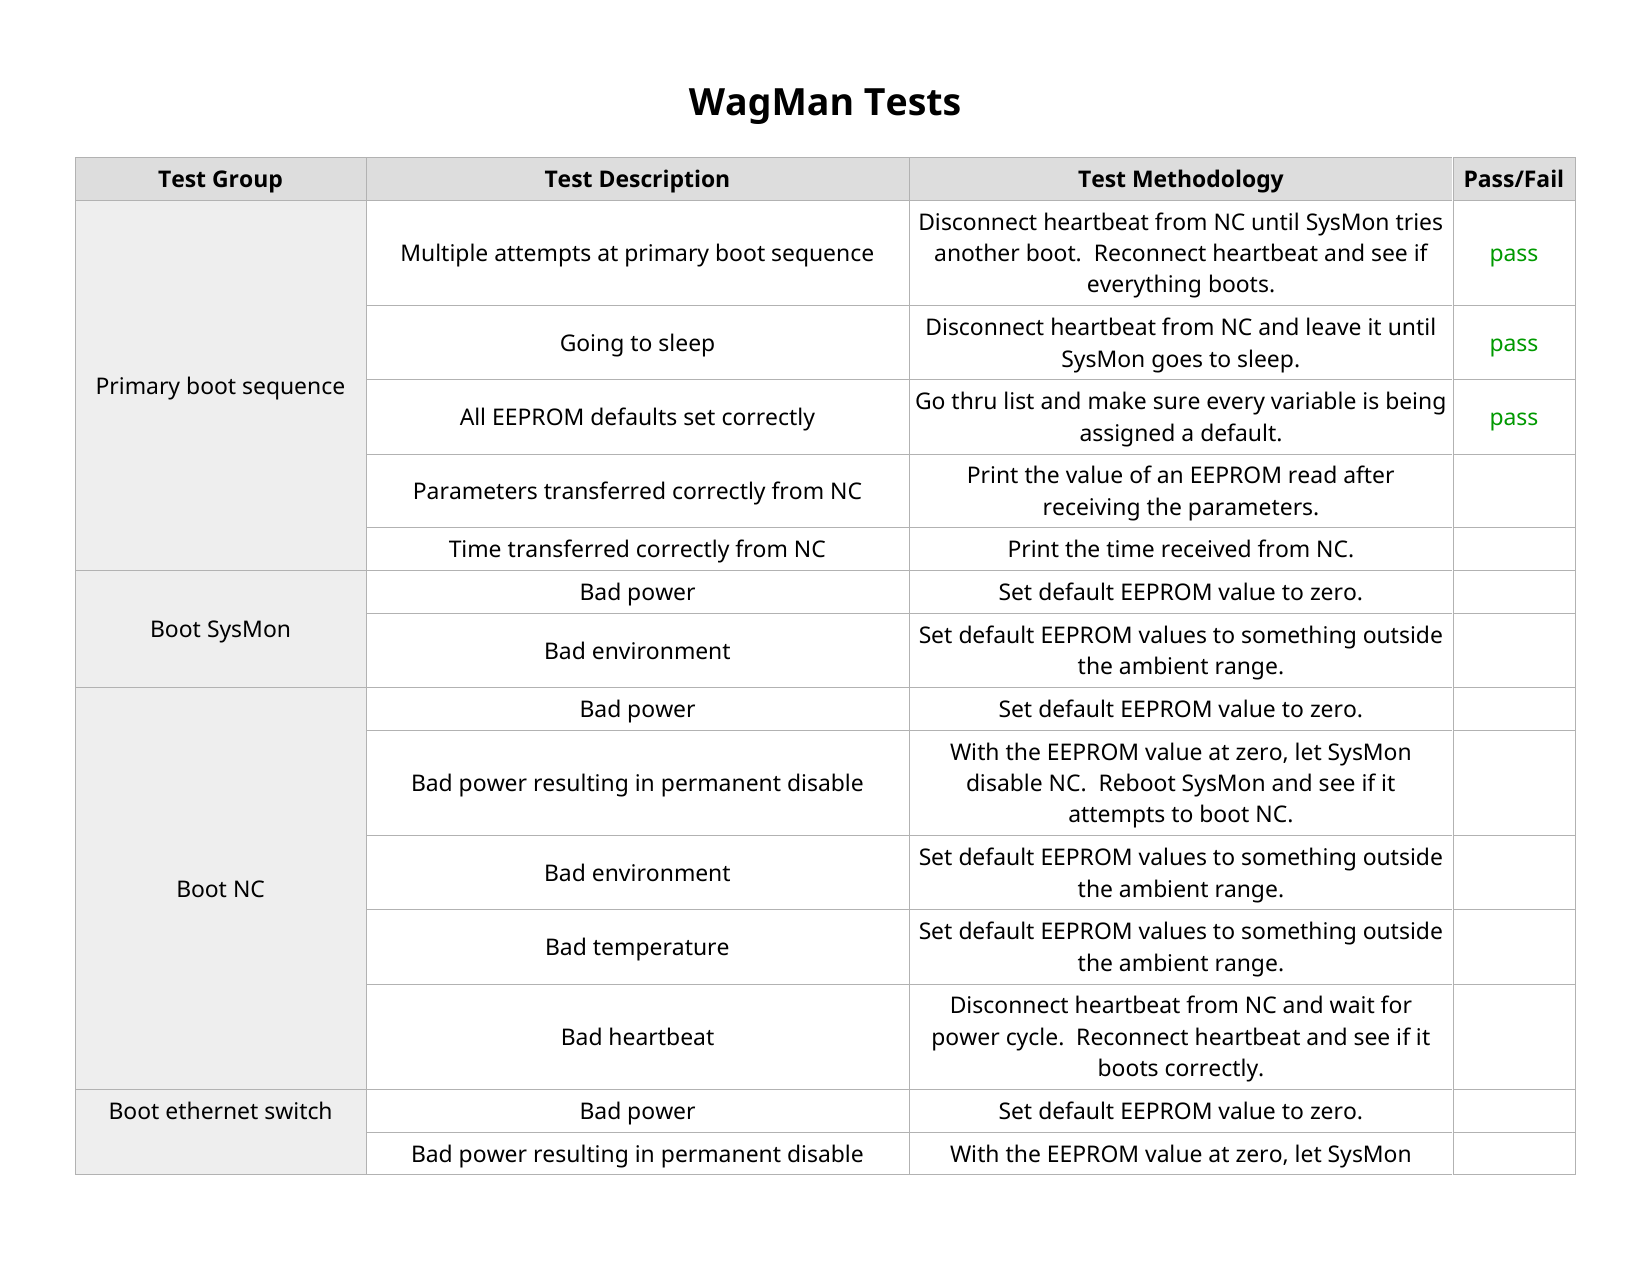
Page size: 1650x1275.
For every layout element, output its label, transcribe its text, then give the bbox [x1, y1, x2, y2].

table_cell Disconnect heartbeat from NC until SysMon tries another boot. Reconnect heartbeat and see if everything boots. [910, 201, 1452, 305]
table_cell Set default EEPROM values to something outside the ambient range. [910, 614, 1452, 687]
table_cell Set default EEPROM value to zero. [910, 688, 1452, 730]
table_cell [1454, 571, 1575, 613]
table_cell pass [1454, 380, 1575, 454]
table_cell Print the time received from NC. [910, 528, 1452, 570]
table_cell Bad heartbeat [367, 985, 909, 1089]
table_cell Bad power [367, 571, 909, 613]
table_cell Set default EEPROM value to zero. [910, 571, 1452, 613]
table_cell Boot ethernet switch [76, 1090, 366, 1174]
table_cell [1454, 836, 1575, 909]
table_cell Set default EEPROM value to zero. [910, 1090, 1452, 1132]
table_cell Bad environment [367, 836, 909, 909]
table_cell Bad power [367, 1090, 909, 1132]
table_cell Set default EEPROM values to something outside the ambient range. [910, 836, 1452, 909]
table_header Test Group [76, 158, 366, 200]
table_cell With the EEPROM value at zero, let SysMon disable NC. Reboot SysMon and see if it attempts to boot NC. [910, 731, 1452, 835]
table_cell With the EEPROM value at zero, let SysMon [910, 1133, 1452, 1174]
table_cell [1454, 614, 1575, 687]
table_cell [1454, 985, 1575, 1089]
table_cell Bad temperature [367, 910, 909, 984]
table_cell Bad power resulting in permanent disable [367, 731, 909, 835]
table_cell Going to sleep [367, 306, 909, 379]
table_cell Time transferred correctly from NC [367, 528, 909, 570]
table_header Test Methodology [910, 158, 1452, 200]
table_cell [1454, 528, 1575, 570]
table_header Test Description [367, 158, 909, 200]
table_cell [1454, 455, 1575, 527]
table_cell pass [1454, 306, 1575, 379]
table_cell Boot NC [76, 688, 366, 1089]
table_cell pass [1454, 201, 1575, 305]
table_cell Bad environment [367, 614, 909, 687]
table_cell [1454, 1090, 1575, 1132]
table_cell Go thru list and make sure every variable is being assigned a default. [910, 380, 1452, 454]
table_header Pass/Fail [1454, 158, 1575, 200]
table_cell [1454, 910, 1575, 984]
table_cell [1454, 1133, 1575, 1174]
table_cell [1454, 731, 1575, 835]
table_cell Bad power resulting in permanent disable [367, 1133, 909, 1174]
table_cell Disconnect heartbeat from NC and leave it until SysMon goes to sleep. [910, 306, 1452, 379]
table_cell Parameters transferred correctly from NC [367, 455, 909, 527]
table_cell Primary boot sequence [76, 201, 366, 570]
text WagMan Tests [75, 75, 1575, 126]
table_cell Print the value of an EEPROM read after receiving the parameters. [910, 455, 1452, 527]
table_cell [1454, 688, 1575, 730]
table_cell All EEPROM defaults set correctly [367, 380, 909, 454]
table_cell Multiple attempts at primary boot sequence [367, 201, 909, 305]
table_cell Set default EEPROM values to something outside the ambient range. [910, 910, 1452, 984]
table_cell Bad power [367, 688, 909, 730]
table_cell Boot SysMon [76, 571, 366, 687]
table_cell Disconnect heartbeat from NC and wait for power cycle. Reconnect heartbeat and see if it boots correctly. [910, 985, 1452, 1089]
